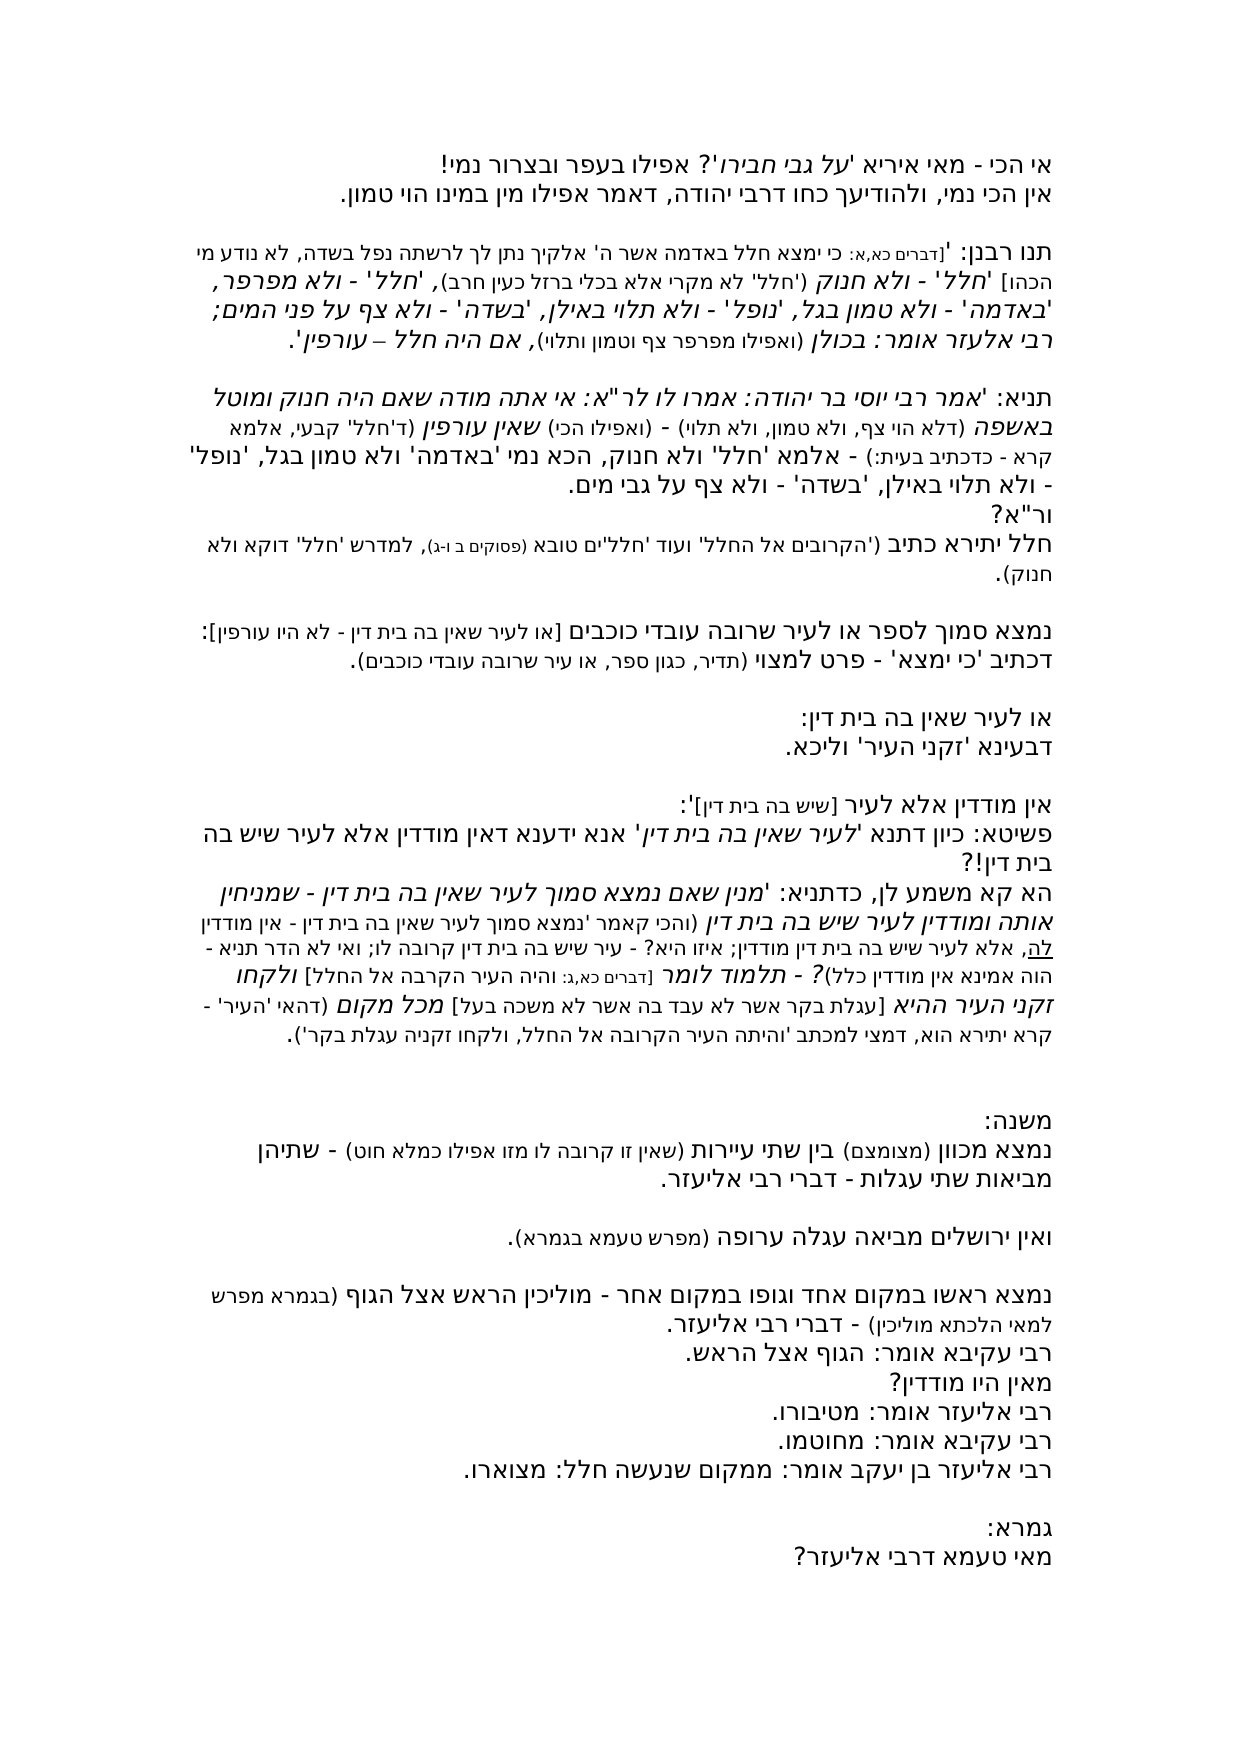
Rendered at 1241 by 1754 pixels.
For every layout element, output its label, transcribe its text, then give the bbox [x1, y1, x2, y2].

text חלל יתירא כתיב ('הקרובים אל החלל' ועוד 'חלל'ים טובא (פסוקים ב ו-ג), למדרש 'חלל' דוקא ולא חנוק). [187, 529, 1053, 587]
text אין הכי נמי, ולהודיעך כחו דרבי יהודה, דאמר אפילו מין במינו הוי טמון. [187, 179, 1053, 208]
text רבי אליעזר אומר: מטיבורו. [187, 1397, 1053, 1426]
text פשיטא: כיון דתנא 'לעיר שאין בה בית דין' אנא ידענא דאין מודדין אלא לעיר שיש בה בית דין!? [187, 819, 1053, 878]
text ואין ירושלים מביאה עגלה ערופה (מפרש טעמא בגמרא). [187, 1222, 1053, 1251]
text גמרא: [187, 1513, 1053, 1542]
text ור"א? [187, 500, 1053, 529]
text אי הכי - מאי איריא 'על גבי חבירו'? אפילו בעפר ובצרור נמי! [187, 150, 1053, 179]
text נמצא מכוון (מצומצם) בין שתי עיירות (שאין זו קרובה לו מזו אפילו כמלא חוט) - שתיהן מביאות שתי עגלות - דברי רבי אליעזר. [187, 1135, 1053, 1193]
text משנה: [187, 1106, 1053, 1135]
text דבעינא 'זקני העיר' וליכא. [187, 732, 1053, 761]
text תנו רבנן: '[דברים כא,א: כי ימצא חלל באדמה אשר ה' אלקיך נתן לך לרשתה נפל בשדה, לא נודע מי הכהו] 'חלל' - ולא חנוק ('חלל' לא מקרי אלא בכלי ברזל כעין חרב), 'חלל' - ולא מפרפר, 'באדמה' - ולא טמון בגל, 'נופל' - ולא תלוי באילן, 'בשדה' - ולא צף על פני המים; רבי אלעזר אומר: בכולן (ואפילו מפרפר צף וטמון ותלוי), אם היה חלל – עורפין'. [187, 237, 1053, 354]
text רבי עקיבא אומר: מחוטמו. [187, 1426, 1053, 1455]
text מאי טעמא דרבי אליעזר? [187, 1542, 1053, 1571]
text הא קא משמע לן, כדתניא: 'מנין שאם נמצא סמוך לעיר שאין בה בית דין - שמניחין אותה ומודדין לעיר שיש בה בית דין (והכי קאמר 'נמצא סמוך לעיר שאין בה בית דין - אין מודדין לה, אלא לעיר שיש בה בית דין מודדין; איזו היא? - עיר שיש בה בית דין קרובה לו; ואי לא הדר תניא - הוה אמינא אין מודדין כלל)? - תלמוד לומר [דברים כא,ג: והיה העיר הקרבה אל החלל] ולקחו זקני העיר ההיא [עגלת בקר אשר לא עבד בה אשר לא משכה בעל] מכל מקום (דהאי 'העיר' - קרא יתירא הוא, דמצי למכתב 'והיתה העיר הקרובה אל החלל, ולקחו זקניה עגלת בקר'). [187, 878, 1053, 1048]
text נמצא סמוך לספר או לעיר שרובה עובדי כוכבים [או לעיר שאין בה בית דין - לא היו עורפין]: [187, 616, 1053, 645]
text מאין היו מודדין? [187, 1368, 1053, 1397]
text דכתיב 'כי ימצא' - פרט למצוי (תדיר, כגון ספר, או עיר שרובה עובדי כוכבים). [187, 645, 1053, 674]
text רבי עקיבא אומר: הגוף אצל הראש. [187, 1338, 1053, 1368]
text או לעיר שאין בה בית דין: [187, 703, 1053, 732]
text אין מודדין אלא לעיר [שיש בה בית דין]': [187, 790, 1053, 819]
text נמצא ראשו במקום אחד וגופו במקום אחר - מוליכין הראש אצל הגוף (בגמרא מפרש למאי הלכתא מוליכין) - דברי רבי אליעזר. [187, 1280, 1053, 1338]
text רבי אליעזר בן יעקב אומר: ממקום שנעשה חלל: מצוארו. [187, 1455, 1053, 1484]
text תניא: 'אמר רבי יוסי בר יהודה: אמרו לו לר"א: אי אתה מודה שאם היה חנוק ומוטל באשפה (דלא הוי צף, ולא טמון, ולא תלוי) - (ואפילו הכי) שאין עורפין (ד'חלל' קבעי, אלמא קרא - כדכתיב בעית:) - אלמא 'חלל' ולא חנוק, הכא נמי 'באדמה' ולא טמון בגל, 'נופל' - ולא תלוי באילן, 'בשדה' - ולא צף על גבי מים. [187, 383, 1053, 500]
